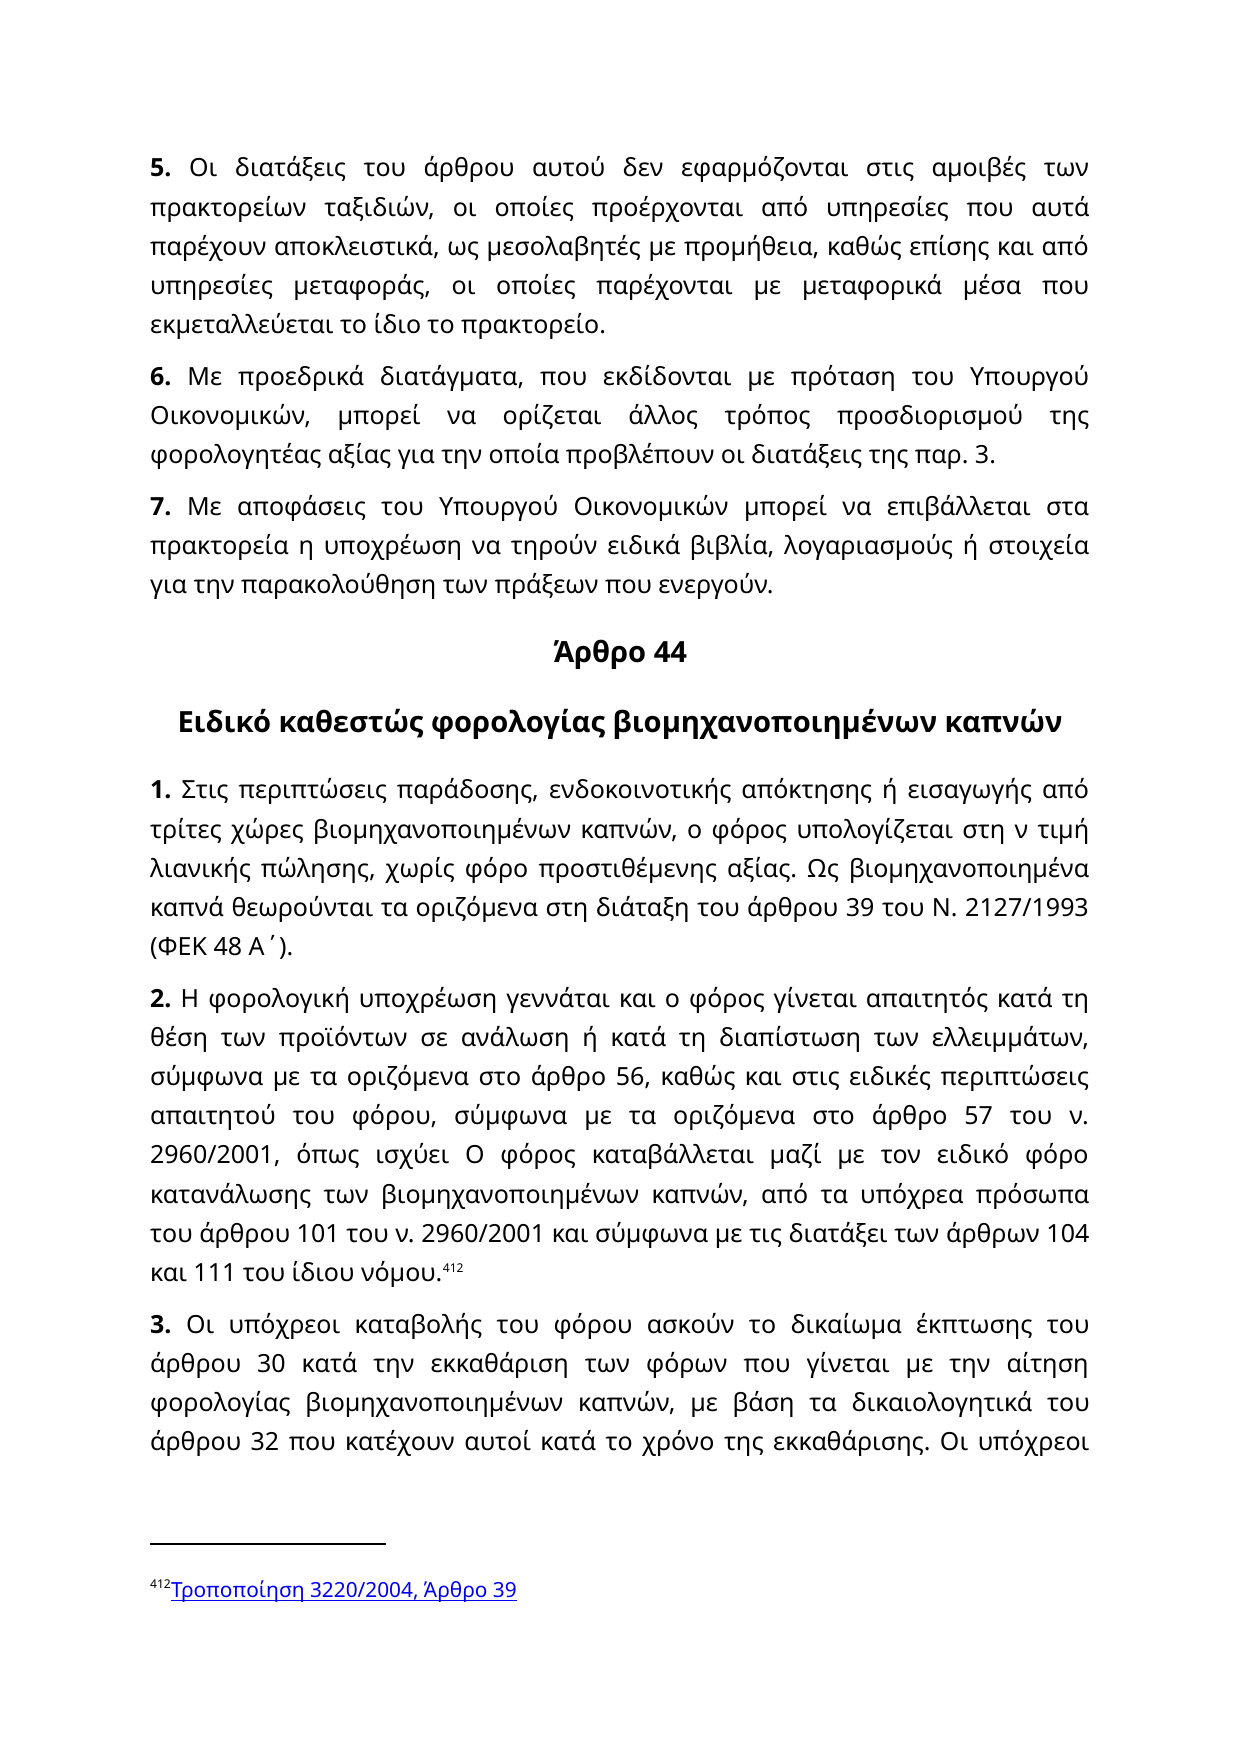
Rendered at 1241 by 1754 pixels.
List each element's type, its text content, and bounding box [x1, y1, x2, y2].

text 5. Οι διατάξεις του άρθρου αυτού δεν εφαρμόζονται στις αμοιβές των πρακτορείων ταξιδιών, οι οποίες προέρχονται από υπηρεσίες που αυτά παρέχουν αποκλειστικά, ως μεσολαβητές με προμήθεια, καθώς επίσης και από υπηρεσίες μεταφοράς, οι οποίες παρέχονται με μεταφορικά μέσα που εκμεταλλεύεται το ίδιο το πρακτορείο. [150, 150, 1090, 341]
text 7. Με αποφάσεις του Υπουργού Οικονομικών μπορεί να επιβάλλεται στα πρακτορεία η υποχρέωση να τηρούν ειδικά βιβλία, λογαριασμούς ή στοιχεία για την παρακολούθηση των πράξεων που ενεργούν. [150, 488, 1090, 601]
subtitle Άρθρο 44 [150, 631, 1090, 671]
text Τροποποίηση 3220/2004, Άρθρο 39 [150, 1576, 1090, 1604]
text 2. Η φορολογική υποχρέωση γεννάται και ο φόρος γίνεται απαιτητός κατά τη θέση των προϊόντων σε ανάλωση ή κατά τη διαπίστωση των ελλειμμάτων, σύμφωνα με τα οριζόμενα στο άρθρο 56, καθώς και στις ειδικές περιπτώσεις απαιτητού του φόρου, σύμφωνα με τα οριζόμενα στο άρθρο 57 του ν. 2960/2001, όπως ισχύει Ο φόρος καταβάλλεται μαζί με τον ειδικό φόρο κατανάλωσης των βιομηχανοποιημένων καπνών, από τα υπόχρεα πρόσωπα του άρθρου 101 του ν. 2960/2001 και σύμφωνα με τις διατάξει των άρθρων 104 και 111 του ίδιου νόμου. [150, 980, 1090, 1289]
text 3. Οι υπόχρεοι καταβολής του φόρου ασκούν το δικαίωμα έκπτωσης του άρθρου 30 κατά την εκκαθάριση των φόρων που γίνεται με την αίτηση φορολογίας βιομηχανοποιημένων καπνών, με βάση τα δικαιολογητικά του άρθρου 32 που κατέχουν αυτοί κατά το χρόνο της εκκαθάρισης. Οι υπόχρεοι [150, 1306, 1090, 1458]
subtitle Ειδικό καθεστώς φορολογίας βιομηχανοποιημένων καπνών [150, 701, 1090, 741]
text 6. Με προεδρικά διατάγματα, που εκδίδονται με πρόταση του Υπουργού Οικονομικών, μπορεί να ορίζεται άλλος τρόπος προσδιορισμού της φορολογητέας αξίας για την οποία προβλέπουν οι διατάξεις της παρ. 3. [150, 358, 1090, 471]
text 1. Στις περιπτώσεις παράδοσης, ενδοκοινοτικής απόκτησης ή εισαγωγής από τρίτες χώρες βιομηχανοποιημένων καπνών, ο φόρος υπολογίζεται στη ν τιμή λιανικής πώλησης, χωρίς φόρο προστιθέμενης αξίας. Ως βιομηχανοποιημένα καπνά θεωρούνται τα οριζόμενα στη διάταξη του άρθρου 39 του Ν. 2127/1993 (ΦΕΚ 48 Α΄). [150, 772, 1090, 963]
